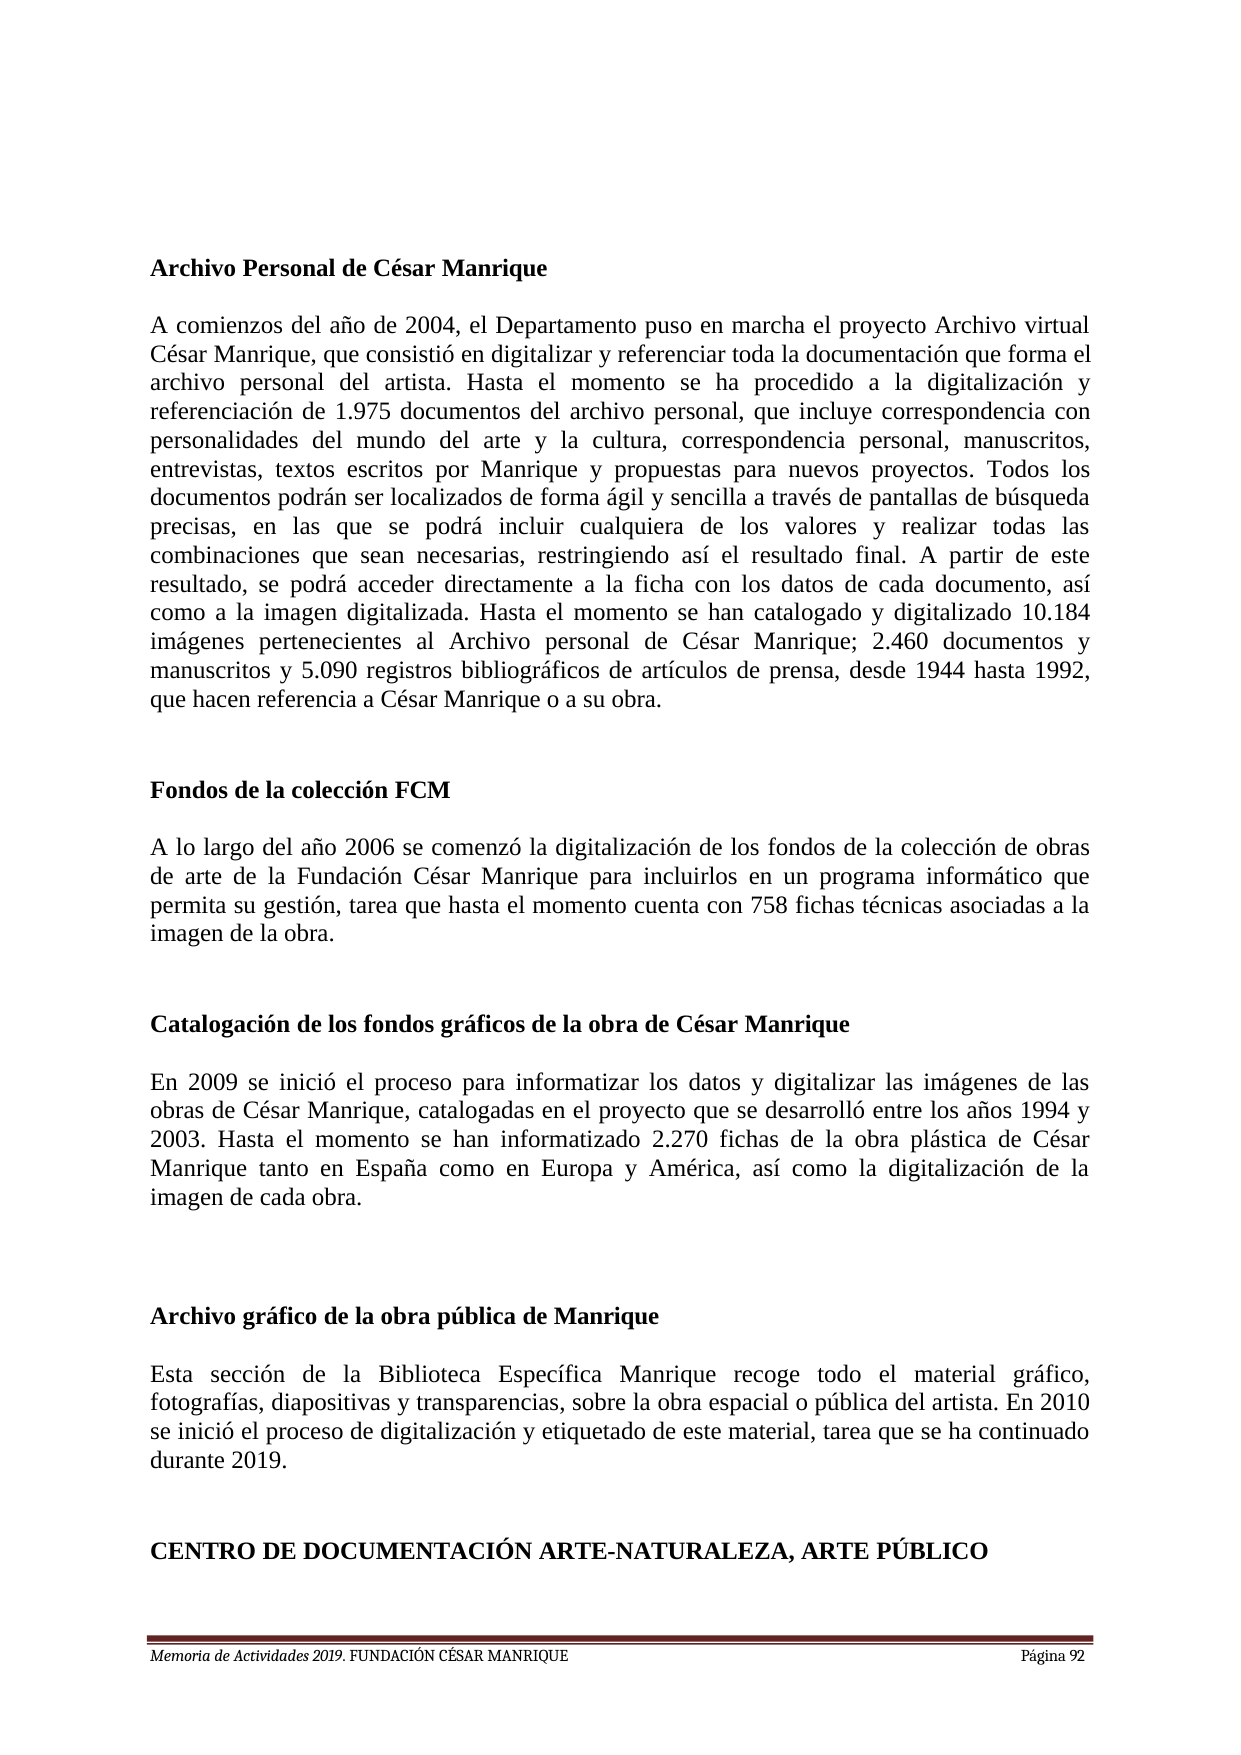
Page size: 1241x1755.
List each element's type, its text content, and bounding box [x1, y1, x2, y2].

text En 2009 se inició el proceso para informatizar los datos y digitalizar las imágenes de las obras de César Manrique, catalogadas en el proyecto que se desarrolló entre los años 1994 y 2003. Hasta el momento se han informatizado 2.270 fichas de la obra plástica de César Manrique tanto en España como en Europa y América, así como la digitalización de la imagen de cada obra. [150, 1067, 1091, 1210]
text A comienzos del año de 2004, el Departamento puso en marcha el proyecto Archivo virtual César Manrique, que consistió en digitalizar y referenciar toda la documentación que forma el archivo personal del artista. Hasta el momento se ha procedido a la digitalización y referenciación de 1.975 documentos del archivo personal, que incluye correspondencia con personalidades del mundo del arte y la cultura, correspondencia personal, manuscritos, entrevistas, textos escritos por Manrique y propuestas para nuevos proyectos. Todos los documentos podrán ser localizados de forma ágil y sencilla a través de pantallas de búsqueda precisas, en las que se podrá incluir cualquiera de los valores y realizar todas las combinaciones que sean necesarias, restringiendo así el resultado final. A partir de este resultado, se podrá acceder directamente a la ficha con los datos de cada documento, así como a la imagen digitalizada. Hasta el momento se han catalogado y digitalizado 10.184 imágenes pertenecientes al Archivo personal de César Manrique; 2.460 documentos y manuscritos y 5.090 registros bibliográficos de artículos de prensa, desde 1944 hasta 1992, que hacen referencia a César Manrique o a su obra. [150, 310, 1091, 712]
subtitle Fondos de la colección FCM [150, 775, 1167, 804]
subtitle Catalogación de los fondos gráficos de la obra de César Manrique [150, 1009, 1167, 1038]
subtitle Archivo gráfico de la obra pública de Manrique [150, 1301, 1167, 1330]
text A lo largo del año 2006 se comenzó la digitalización de los fondos de la colección de obras de arte de la Fundación César Manrique para incluirlos en un programa informático que permita su gestión, tarea que hasta el momento cuenta con 758 fichas técnicas asociadas a la imagen de la obra. [150, 832, 1091, 947]
text Esta sección de la Biblioteca Específica Manrique recoge todo el material gráfico, fotografías, diapositivas y transparencias, sobre la obra espacial o pública del artista. En 2010 se inició el proceso de digitalización y etiquetado de este material, tarea que se ha continuado durante 2019. [150, 1359, 1091, 1474]
subtitle CENTRO DE DOCUMENTACIÓN ARTE-NATURALEZA, ARTE PÚBLICO [150, 1536, 1167, 1565]
subtitle Archivo Personal de César Manrique [150, 253, 1167, 282]
